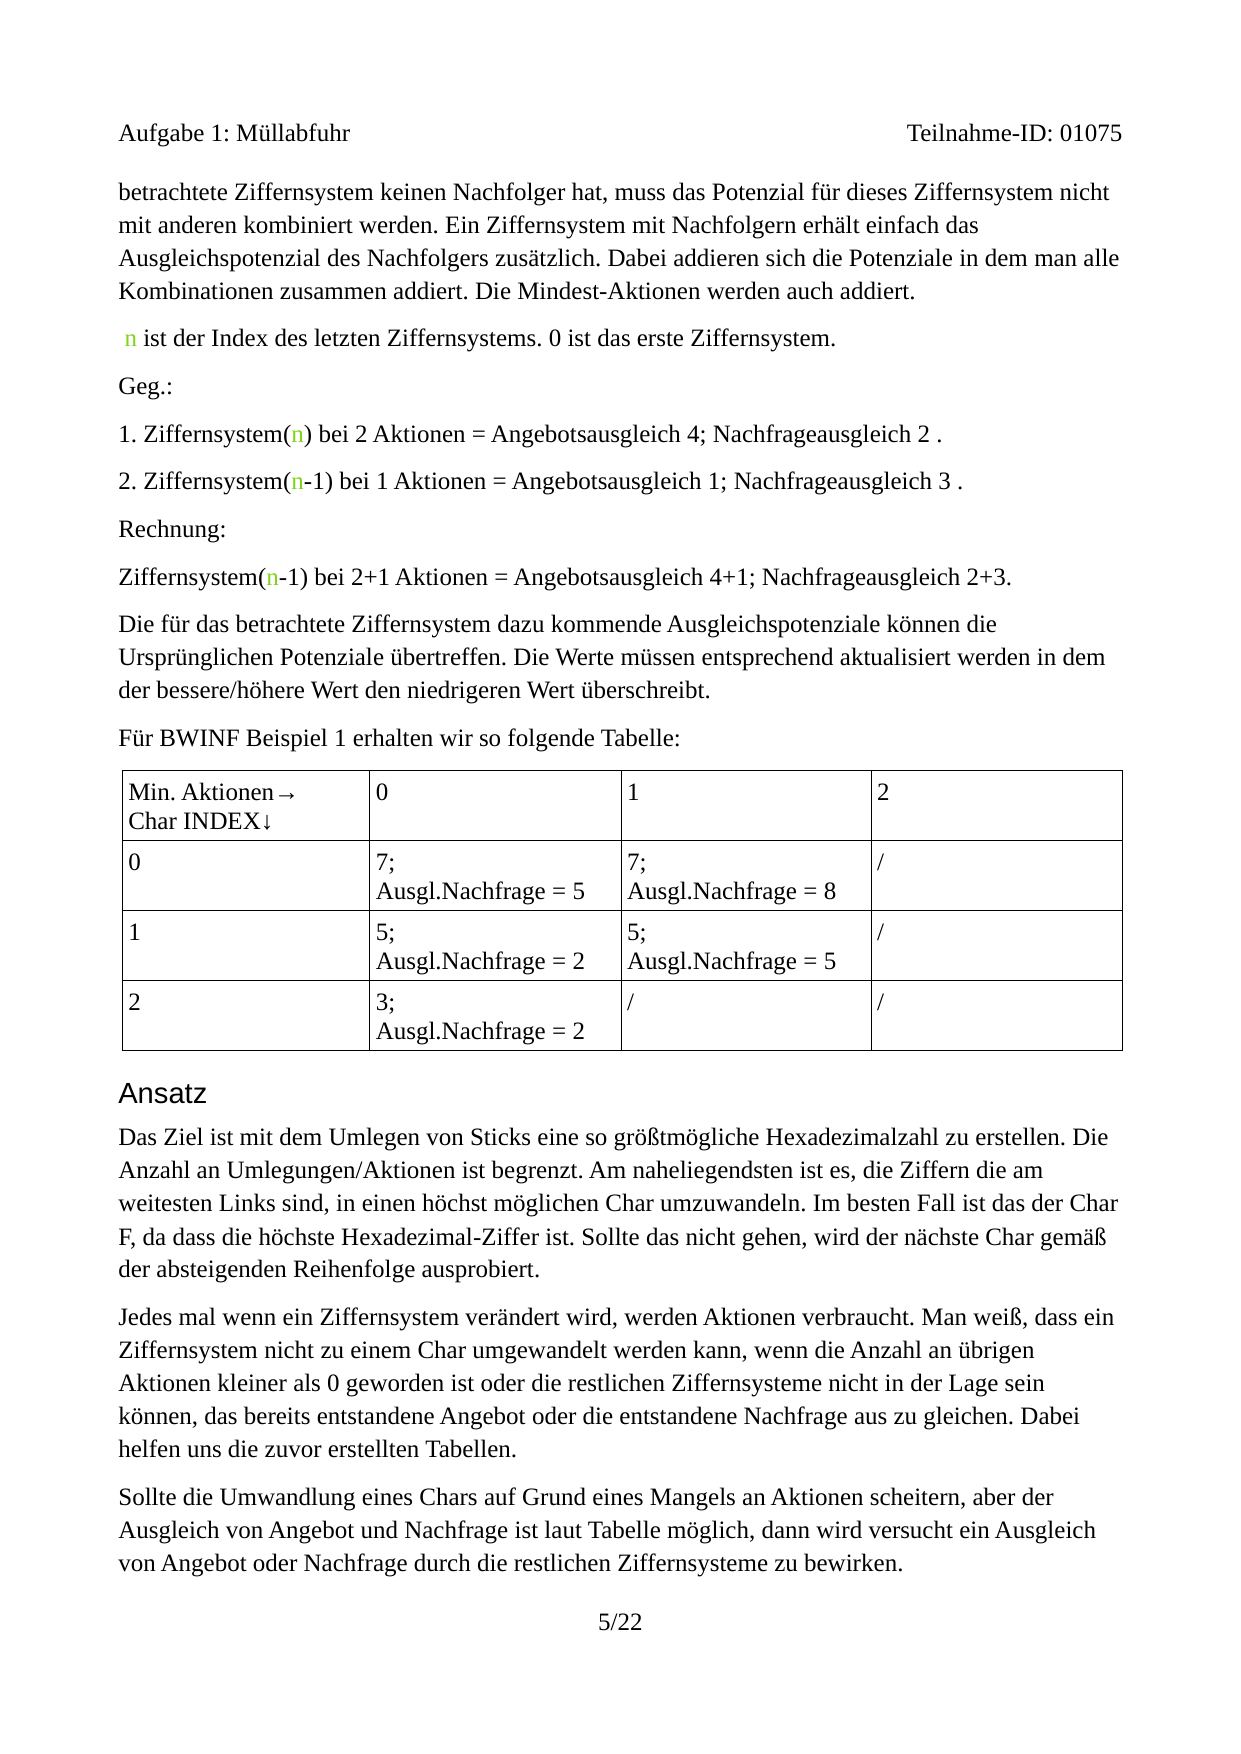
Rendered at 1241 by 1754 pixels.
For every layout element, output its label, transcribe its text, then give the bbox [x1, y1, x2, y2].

text Jedes mal wenn ein Ziffernsystem verändert wird, werden Aktionen verbraucht. Man weiß, dass ein Ziffernsystem nicht zu einem Char umgewandelt werden kann, wenn die Anzahl an übrigen Aktionen kleiner als 0 geworden ist oder die restlichen Ziffernsysteme nicht in der Lage sein können, das bereits entstandene Angebot oder die entstandene Nachfrage aus zu gleichen. Dabei helfen uns die zuvor erstellten Tabellen. [118, 1302, 1122, 1463]
text Ziffernsystem(n-1) bei 2+1 Aktionen = Angebotsausgleich 4+1; Nachfrageausgleich 2+3. [118, 562, 1122, 590]
table_cell 3; Ausgl.Nachfrage = 2 [370, 981, 621, 1050]
table_header 1 [622, 771, 871, 840]
table_cell / [872, 911, 1122, 980]
table_cell 5; Ausgl.Nachfrage = 5 [622, 911, 871, 980]
text betrachtete Ziffernsystem keinen Nachfolger hat, muss das Potenzial für dieses Ziffernsystem nicht mit anderen kombiniert werden. Ein Ziffernsystem mit Nachfolgern erhält einfach das Ausgleichspotenzial des Nachfolgers zusätzlich. Dabei addieren sich die Potenziale in dem man alle Kombinationen zusammen addiert. Die Mindest-Aktionen werden auch addiert. [118, 177, 1122, 305]
table_cell 7; Ausgl.Nachfrage = 5 [370, 841, 621, 910]
table_cell 2 [123, 981, 369, 1050]
table_cell 0 [123, 841, 369, 910]
text 1. Ziffernsystem(n) bei 2 Aktionen = Angebotsausgleich 4; Nachfrageausgleich 2 . [118, 419, 1122, 447]
table_cell / [622, 981, 871, 1050]
subtitle Ansatz [118, 1076, 1122, 1110]
table_cell 7; Ausgl.Nachfrage = 8 [622, 841, 871, 910]
text 2. Ziffernsystem(n-1) bei 1 Aktionen = Angebotsausgleich 1; Nachfrageausgleich 3 . [118, 466, 1122, 495]
text Geg.: [118, 371, 1122, 400]
table_cell / [872, 841, 1122, 910]
text Für BWINF Beispiel 1 erhalten wir so folgende Tabelle: [118, 723, 1122, 752]
table_header 0 [370, 771, 621, 840]
text Sollte die Umwandlung eines Chars auf Grund eines Mangels an Aktionen scheitern, aber der Ausgleich von Angebot und Nachfrage ist laut Tabelle möglich, dann wird versucht ein Ausgleich von Angebot oder Nachfrage durch die restlichen Ziffernsysteme zu bewirken. [118, 1482, 1122, 1577]
table_cell / [872, 981, 1122, 1050]
text Die für das betrachtete Ziffernsystem dazu kommende Ausgleichspotenziale können die Ursprünglichen Potenziale übertreffen. Die Werte müssen entsprechend aktualisiert werden in dem der bessere/höhere Wert den niedrigeren Wert überschreibt. [118, 609, 1122, 704]
text Das Ziel ist mit dem Umlegen von Sticks eine so größtmögliche Hexadezimalzahl zu erstellen. Die Anzahl an Umlegungen/Aktionen ist begrenzt. Am naheliegendsten ist es, die Ziffern die am weitesten Links sind, in einen höchst möglichen Char umzuwandeln. Im besten Fall ist das der Char F, da dass die höchste Hexadezimal-Ziffer ist. Sollte das nicht gehen, wird der nächste Char gemäß der absteigenden Reihenfolge ausprobiert. [118, 1122, 1122, 1283]
table_cell 1 [123, 911, 369, 980]
text n ist der Index des letzten Ziffernsystems. 0 ist das erste Ziffernsystem. [118, 323, 1122, 352]
table_header Min. Aktionen→ Char INDEX↓ [123, 771, 369, 840]
table_header 2 [872, 771, 1122, 840]
table_cell 5; Ausgl.Nachfrage = 2 [370, 911, 621, 980]
text Rechnung: [118, 514, 1122, 543]
